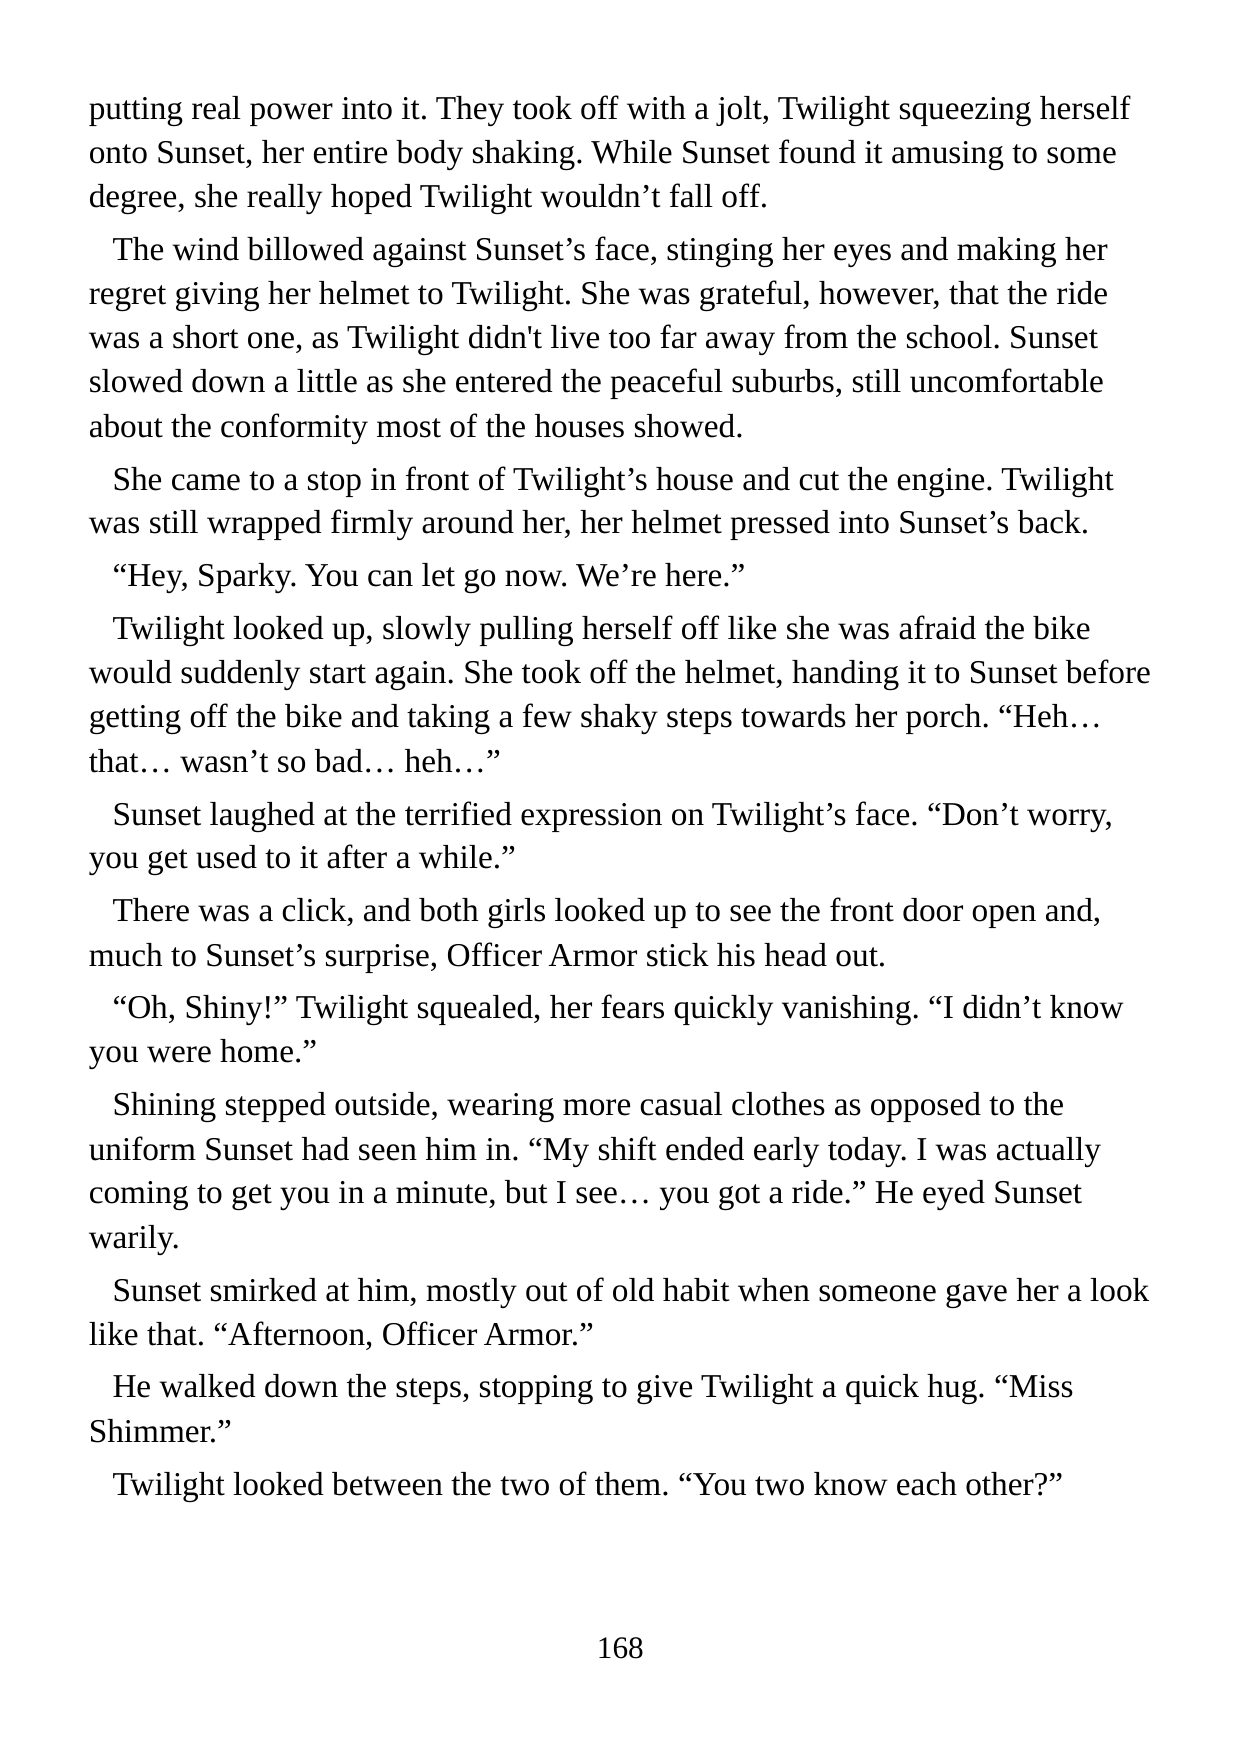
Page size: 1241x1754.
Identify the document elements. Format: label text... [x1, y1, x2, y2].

text putting real power into it. They took off with a jolt, Twilight squeezing herself onto Sunset, her entire body shaking. While Sunset found it amusing to some degree, she really hoped Twilight wouldn’t fall off. [88, 88, 1152, 215]
text “Hey, Sparky. You can let go now. We’re here.” [88, 556, 1152, 594]
text Twilight looked up, slowly pulling herself off like she was afraid the bike would suddenly start again. She took off the helmet, handing it to Sunset before getting off the bike and taking a few shaky steps towards her porch. “Heh… that… wasn’t so bad… heh…” [88, 609, 1152, 779]
text She came to a stop in front of Twilight’s house and cut the engine. Twilight was still wrapped firmly around her, her helmet pressed into Sunset’s back. [88, 459, 1152, 541]
text Twilight looked between the two of them. “You two know each other?” [88, 1464, 1152, 1502]
text There was a click, and both girls looked up to see the front door open and, much to Sunset’s surprise, Officer Armor stick his head out. [88, 891, 1152, 973]
text Shining stepped outside, wearing more casual clothes as opposed to the uniform Sunset had seen him in. “My shift ended early today. I was actually coming to get you in a minute, but I see… you got a ride.” He eyed Sunset warily. [88, 1085, 1152, 1255]
text Sunset smirked at him, mostly out of old habit when someone gave her a look like that. “Afternoon, Officer Armor.” [88, 1270, 1152, 1352]
text “Oh, Shiny!” Twilight squealed, her fears quickly vanishing. “I didn’t know you were home.” [88, 988, 1152, 1070]
text He walked down the steps, stopping to give Twilight a quick hug. “Miss Shimmer.” [88, 1367, 1152, 1449]
text The wind billowed against Sunset’s face, stinging her eyes and making her regret giving her helmet to Twilight. She was grateful, however, that the ride was a short one, as Twilight didn't live too far away from the school. Sunset slowed down a little as she entered the peaceful suburbs, still uncomfortable about the conformity most of the houses showed. [88, 229, 1152, 444]
text Sunset laughed at the terrified expression on Twilight’s face. “Don’t worry, you get used to it after a while.” [88, 794, 1152, 876]
